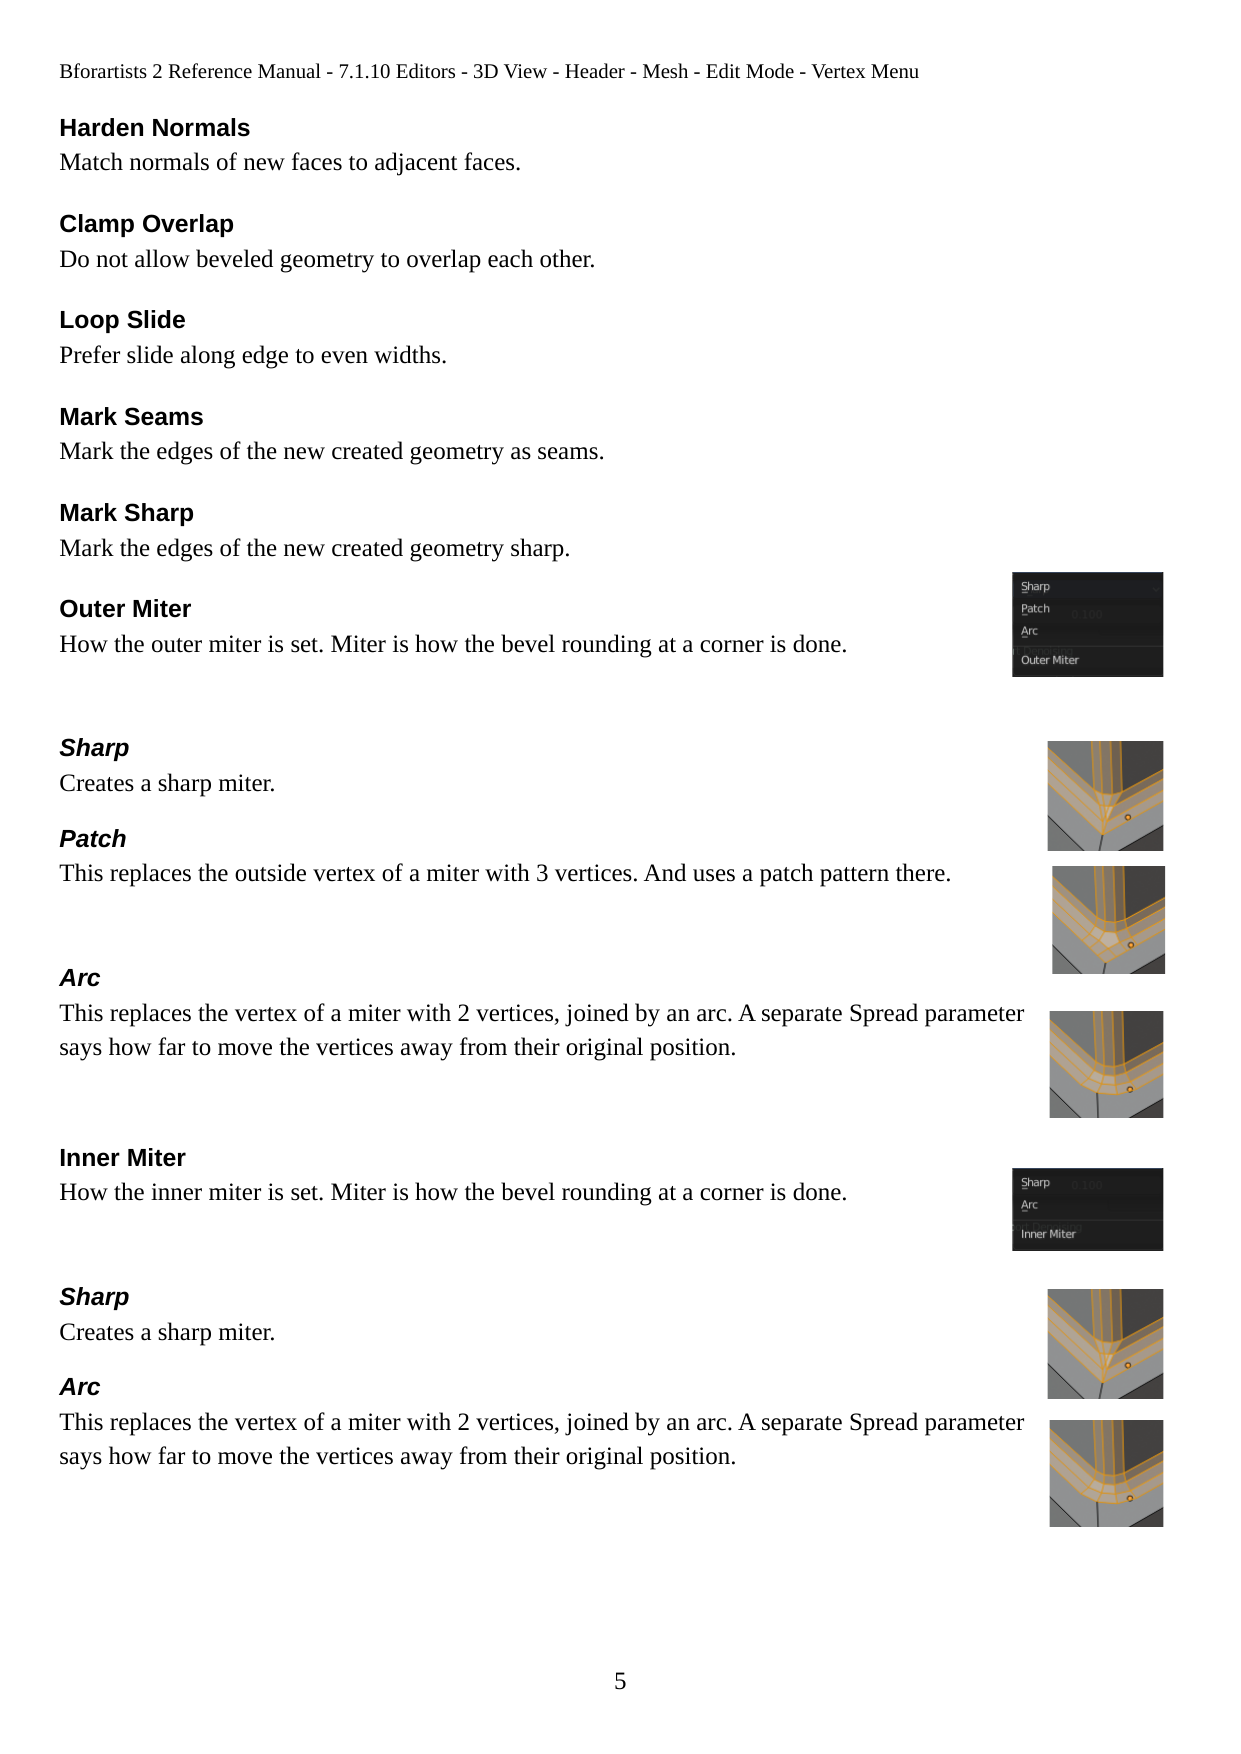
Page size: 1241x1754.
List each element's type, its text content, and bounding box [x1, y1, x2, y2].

text Mark the edges of the new created geometry sharp. [59, 533, 1181, 562]
subtitle Mark Seams [59, 402, 1181, 430]
text This replaces the vertex of a miter with 2 vertices, joined by an arc. A separate Spread parameter says how far to move the vertices away from their original position. [59, 1407, 1181, 1470]
subtitle Outer Miter [59, 594, 1012, 623]
subtitle Clamp Overlap [59, 209, 1181, 237]
text Do not allow beveled geometry to overlap each other. [59, 244, 1181, 272]
picture [1047, 1289, 1164, 1399]
subtitle Inner Miter [59, 1143, 1181, 1171]
text This replaces the vertex of a miter with 2 vertices, joined by an arc. A separate Spread parameter says how far to move the vertices away from their original position. [59, 998, 1181, 1061]
subtitle Harden Normals [59, 113, 1181, 141]
text This replaces the outside vertex of a miter with 3 vertices. And uses a patch pattern there. [59, 858, 1181, 887]
picture [1012, 1168, 1164, 1251]
picture [1047, 741, 1164, 851]
subtitle Arc [59, 1372, 1181, 1401]
picture [1049, 1011, 1164, 1118]
text [1164, 768, 1181, 797]
text How the outer miter is set. Miter is how the bevel rounding at a corner is done. [59, 629, 1012, 658]
text Match normals of new faces to adjacent faces. [59, 147, 1181, 176]
text How the inner miter is set. Miter is how the bevel rounding at a corner is done. [59, 1177, 1012, 1206]
text Creates a sharp miter. [59, 1317, 1047, 1345]
text [1164, 1317, 1181, 1345]
text Prefer slide along edge to even widths. [59, 340, 1181, 369]
subtitle Sharp [59, 733, 1181, 762]
subtitle [1164, 594, 1181, 623]
picture [1049, 1420, 1164, 1527]
subtitle Arc [59, 963, 1181, 991]
subtitle Sharp [59, 1282, 1181, 1310]
picture [1052, 866, 1166, 974]
subtitle Patch [59, 824, 1181, 852]
text Mark the edges of the new created geometry as seams. [59, 436, 1181, 465]
picture [1012, 572, 1164, 677]
subtitle Loop Slide [59, 305, 1181, 334]
text Creates a sharp miter. [59, 768, 1047, 797]
subtitle Mark Sharp [59, 498, 1181, 527]
